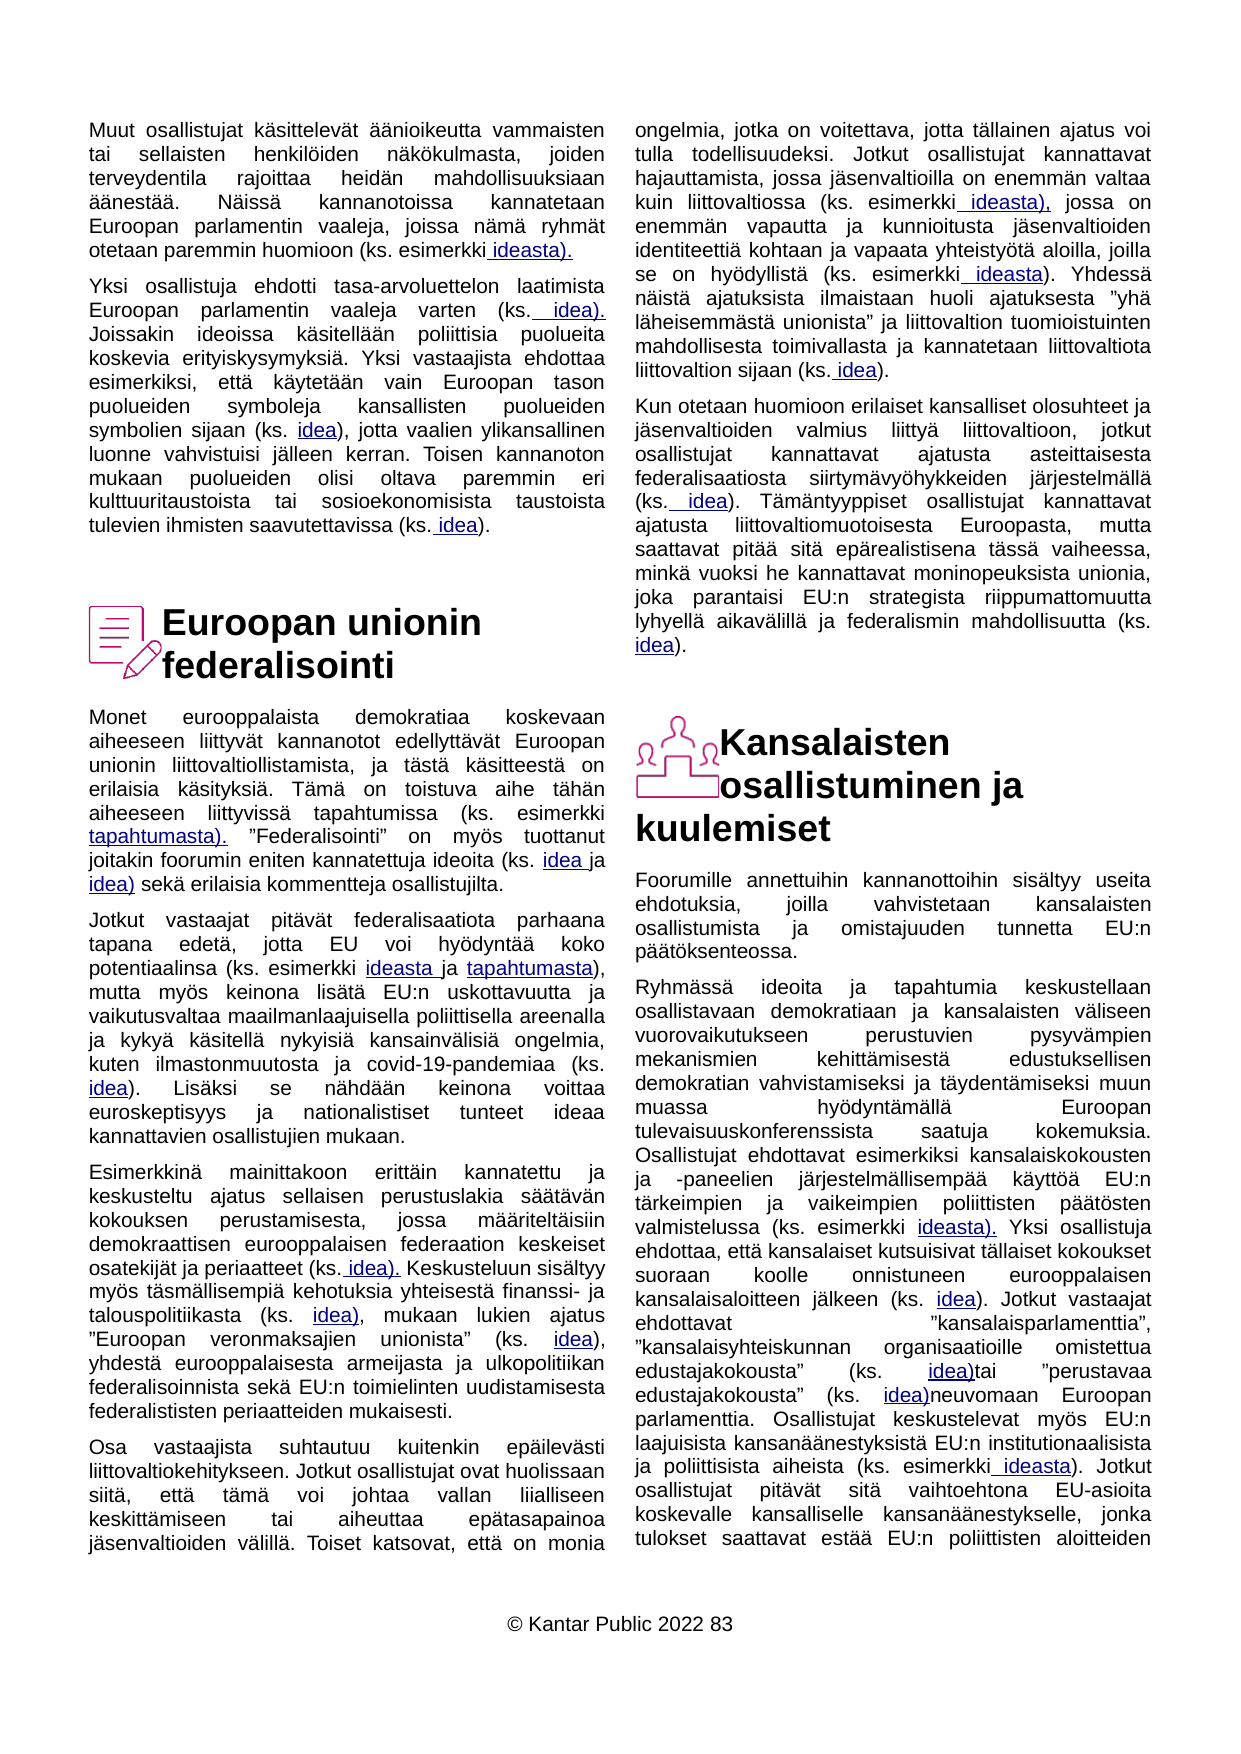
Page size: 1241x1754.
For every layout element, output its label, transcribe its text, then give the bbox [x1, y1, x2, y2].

text Monet eurooppalaista demokratiaa koskevaan aiheeseen liittyvät kannanotot edellyttävät Euroopan unionin liittovaltiollistamista, ja tästä käsitteestä on erilaisia käsityksiä. Tämä on toistuva aihe tähän aiheeseen liittyvissä tapahtumissa (ks. esimerkki tapahtumasta). ”Federalisointi” on myös tuottanut joitakin foorumin eniten kannatettuja ideoita (ks. idea ja idea) sekä erilaisia kommentteja osallistujilta. [88, 704, 605, 896]
text Kun otetaan huomioon erilaiset kansalliset olosuhteet ja jäsenvaltioiden valmius liittyä liittovaltioon, jotkut osallistujat kannattavat ajatusta asteittaisesta federalisaatiosta siirtymävyöhykkeiden järjestelmällä (ks. idea). Tämäntyyppiset osallistujat kannattavat ajatusta liittovaltiomuotoisesta Euroopasta, mutta saattavat pitää sitä epärealistisena tässä vaiheessa, minkä vuoksi he kannattavat moninopeuksista unionia, joka parantaisi EU:n strategista riippumattomuutta lyhyellä aikavälillä ja federalismin mahdollisuutta (ks. idea). [635, 393, 1152, 657]
text Esimerkkinä mainittakoon erittäin kannatettu ja keskusteltu ajatus sellaisen perustuslakia säätävän kokouksen perustamisesta, jossa määriteltäisiin demokraattisen eurooppalaisen federaation keskeiset osatekijät ja periaatteet (ks. idea). Keskusteluun sisältyy myös täsmällisempiä kehotuksia yhteisestä finanssi- ja talouspolitiikasta (ks. idea), mukaan lukien ajatus ”Euroopan veronmaksajien unionista” (ks. idea), yhdestä eurooppalaisesta armeijasta ja ulkopolitiikan federalisoinnista sekä EU:n toimielinten uudistamisesta federalististen periaatteiden mukaisesti. [88, 1159, 605, 1423]
text ongelmia, jotka on voitettava, jotta tällainen ajatus voi tulla todellisuudeksi. Jotkut osallistujat kannattavat hajauttamista, jossa jäsenvaltioilla on enemmän valtaa kuin liittovaltiossa (ks. esimerkki ideasta), jossa on enemmän vapautta ja kunnioitusta jäsenvaltioiden identiteettiä kohtaan ja vapaata yhteistyötä aloilla, joilla se on hyödyllistä (ks. esimerkki ideasta). Yhdessä näistä ajatuksista ilmaistaan huoli ajatuksesta ”yhä läheisemmästä unionista” ja liittovaltion tuomioistuinten mahdollisesta toimivallasta ja kannatetaan liittovaltiota liittovaltion sijaan (ks. idea). [635, 118, 1152, 382]
picture [636, 716, 720, 798]
text Muut osallistujat käsittelevät äänioikeutta vammaisten tai sellaisten henkilöiden näkökulmasta, joiden terveydentila rajoittaa heidän mahdollisuuksiaan äänestää. Näissä kannanotoissa kannatetaan Euroopan parlamentin vaaleja, joissa nämä ryhmät otetaan paremmin huomioon (ks. esimerkki ideasta). [88, 118, 605, 262]
text Ryhmässä ideoita ja tapahtumia keskustellaan osallistavaan demokratiaan ja kansalaisten väliseen vuorovaikutukseen perustuvien pysyvämpien mekanismien kehittämisestä edustuksellisen demokratian vahvistamiseksi ja täydentämiseksi muun muassa hyödyntämällä Euroopan tulevaisuuskonferenssista saatuja kokemuksia. Osallistujat ehdottavat esimerkiksi kansalaiskokousten ja -paneelien järjestelmällisempää käyttöä EU:n tärkeimpien ja vaikeimpien poliittisten päätösten valmistelussa (ks. esimerkki ideasta). Yksi osallistuja ehdottaa, että kansalaiset kutsuisivat tällaiset kokoukset suoraan koolle onnistuneen eurooppalaisen kansalaisaloitteen jälkeen (ks. idea). Jotkut vastaajat ehdottavat ”kansalaisparlamenttia”, ”kansalaisyhteiskunnan organisaatioille omistettua edustajakokousta” (ks. idea)tai ”perustavaa edustajakokousta” (ks. idea)neuvomaan Euroopan parlamenttia. Osallistujat keskustelevat myös EU:n laajuisista kansanäänestyksistä EU:n institutionaalisista ja poliittisista aiheista (ks. esimerkki ideasta). Jotkut osallistujat pitävät sitä vaihtoehtona EU-asioita koskevalle kansalliselle kansanäänestykselle, jonka tulokset saattavat estää EU:n poliittisten aloitteiden [635, 975, 1152, 1550]
subtitle Euroopan unionin federalisointi [88, 600, 605, 686]
text Osa vastaajista suhtautuu kuitenkin epäilevästi liittovaltiokehitykseen. Jotkut osallistujat ovat huolissaan siitä, että tämä voi johtaa vallan liialliseen keskittämiseen tai aiheuttaa epätasapainoa jäsenvaltioiden välillä. Toiset katsovat, että on monia [88, 1435, 605, 1555]
text Jotkut vastaajat pitävät federalisaatiota parhaana tapana edetä, jotta EU voi hyödyntää koko potentiaalinsa (ks. esimerkki ideasta ja tapahtumasta), mutta myös keinona lisätä EU:n uskottavuutta ja vaikutusvaltaa maailmanlaajuisella poliittisella areenalla ja kykyä käsitellä nykyisiä kansainvälisiä ongelmia, kuten ilmastonmuutosta ja covid-19-pandemiaa (ks. idea). Lisäksi se nähdään keinona voittaa euroskeptisyys ja nationalistiset tunteet ideaa kannattavien osallistujien mukaan. [88, 908, 605, 1148]
text Foorumille annettuihin kannanottoihin sisältyy useita ehdotuksia, joilla vahvistetaan kansalaisten osallistumista ja omistajuuden tunnetta EU:n päätöksenteossa. [635, 867, 1152, 963]
text Yksi osallistuja ehdotti tasa-arvoluettelon laatimista Euroopan parlamentin vaaleja varten (ks. idea). Joissakin ideoissa käsitellään poliittisia puolueita koskevia erityiskysymyksiä. Yksi vastaajista ehdottaa esimerkiksi, että käytetään vain Euroopan tason puolueiden symboleja kansallisten puolueiden symbolien sijaan (ks. idea), jotta vaalien ylikansallinen luonne vahvistuisi jälleen kerran. Toisen kannanoton mukaan puolueiden olisi oltava paremmin eri kulttuuritaustoista tai sosioekonomisista taustoista tulevien ihmisten saavutettavissa (ks. idea). [88, 274, 605, 537]
picture [88, 606, 162, 679]
subtitle Kansalaisten osallistuminen ja kuulemiset [635, 798, 1152, 849]
